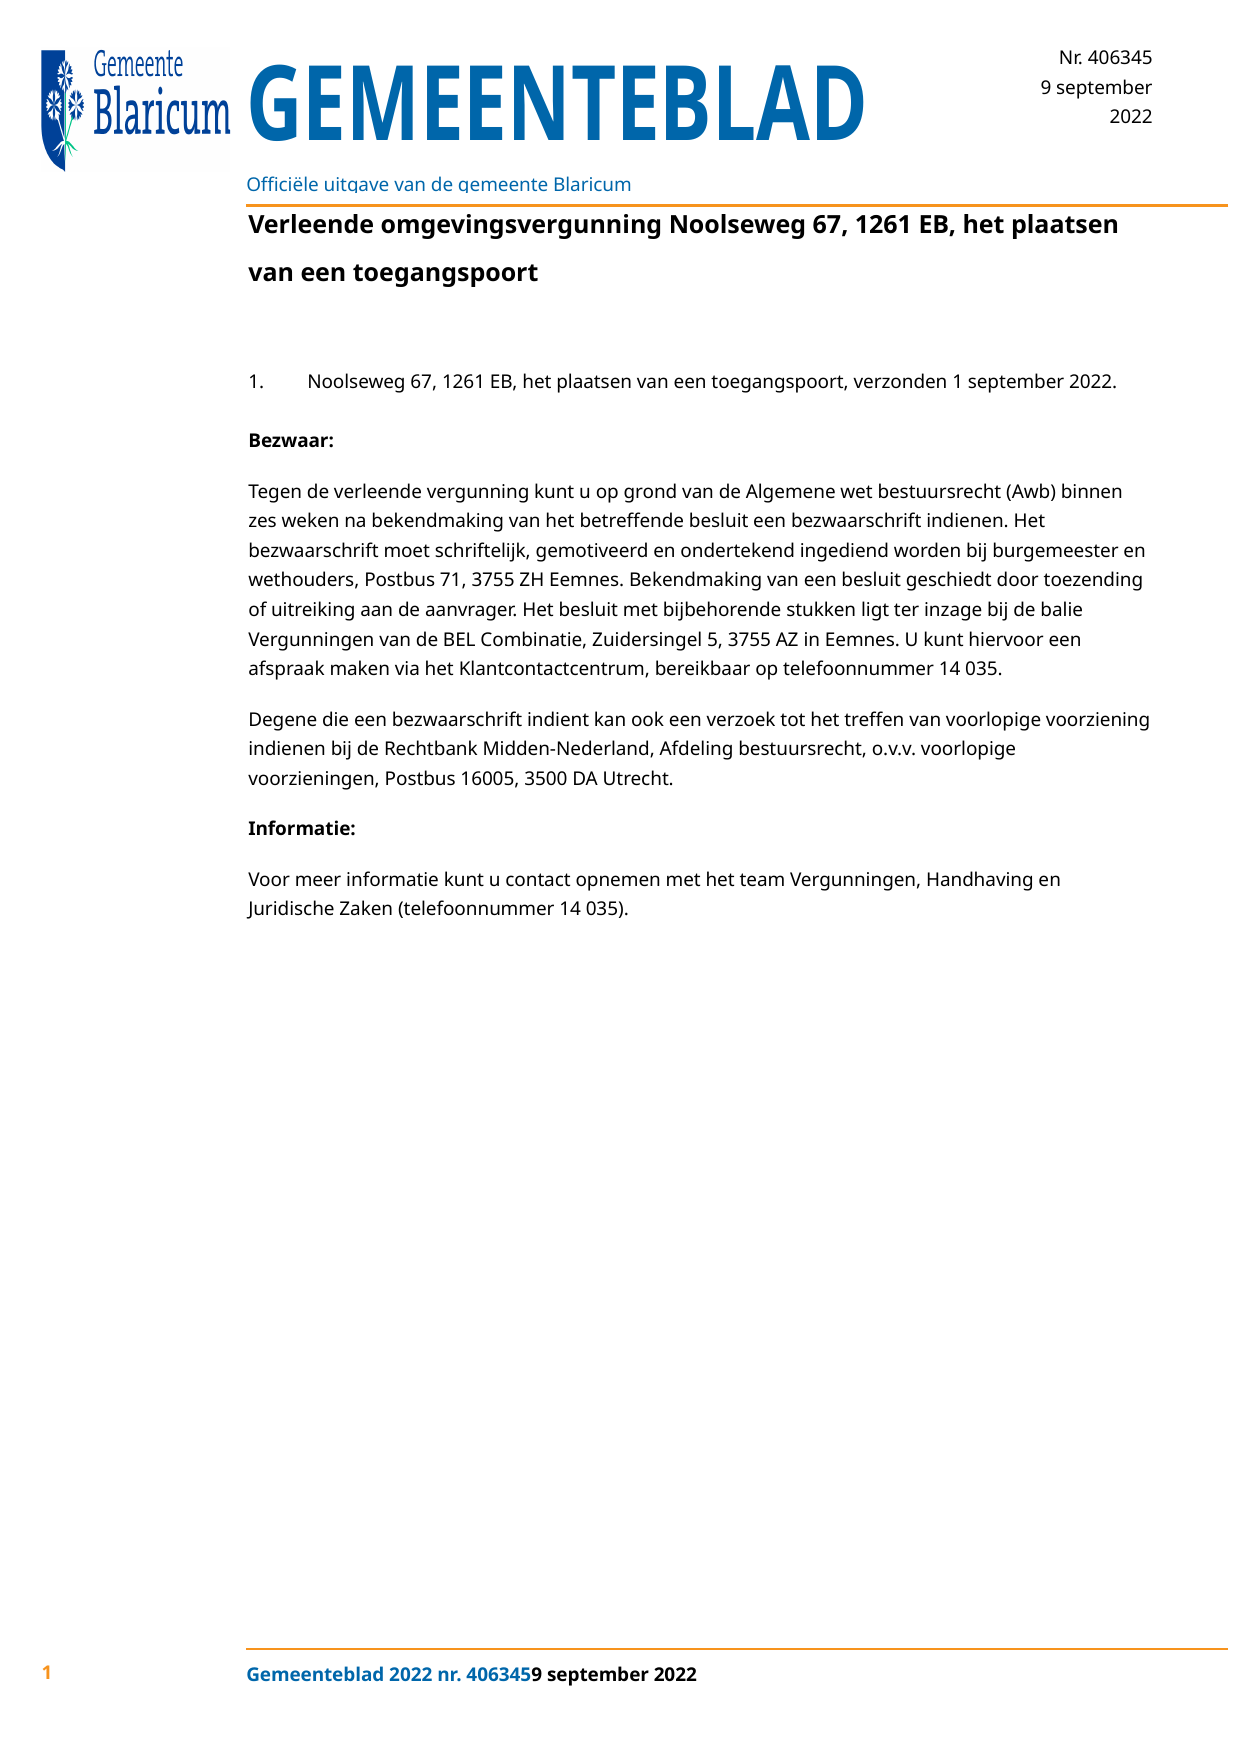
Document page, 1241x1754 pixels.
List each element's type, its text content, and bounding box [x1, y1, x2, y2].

text Tegen de verleende vergunning kunt u op grond van de Algemene wet bestuursrecht (Awb) binnen zes weken na bekendmaking van het betreffende besluit een bezwaarschrift indienen. Het bezwaarschrift moet schriftelijk, gemotiveerd en ondertekend ingediend worden bij burgemeester en wethouders, Postbus 71, 3755 ZH Eemnes. Bekendmaking van een besluit geschiedt door toezending of uitreiking aan de aanvrager. Het besluit met bijbehorende stukken ligt ter inzage bij de balie Vergunningen van de BEL Combinatie, Zuidersingel 5, 3755 AZ in Eemnes. U kunt hiervoor een afspraak maken via het Klantcontactcentrum, bereikbaar op telefoonnummer 14 035. [248, 478, 1152, 681]
text Bezwaar: [248, 427, 1152, 453]
text Verleende omgevingsvergunning Noolseweg 67, 1261 EB, het plaatsen van een toegangspoort [248, 207, 1152, 288]
list Noolseweg 67, 1261 EB, het plaatsen van een toegangspoort, verzonden 1 september 2022. [248, 368, 1152, 394]
text Voor meer informatie kunt u contact opnemen met het team Vergunningen, Handhaving en Juridische Zaken (telefoonnummer 14 035). [248, 866, 1152, 921]
text Degene die een bezwaarschrift indient kan ook een verzoek tot het treffen van voorlopige voorziening indienen bij de Rechtbank Midden-Nederland, Afdeling bestuursrecht, o.v.v. voorlopige voorzieningen, Postbus 16005, 3500 DA Utrecht. [248, 706, 1152, 791]
text Informatie: [248, 815, 1152, 841]
picture [41, 47, 231, 172]
